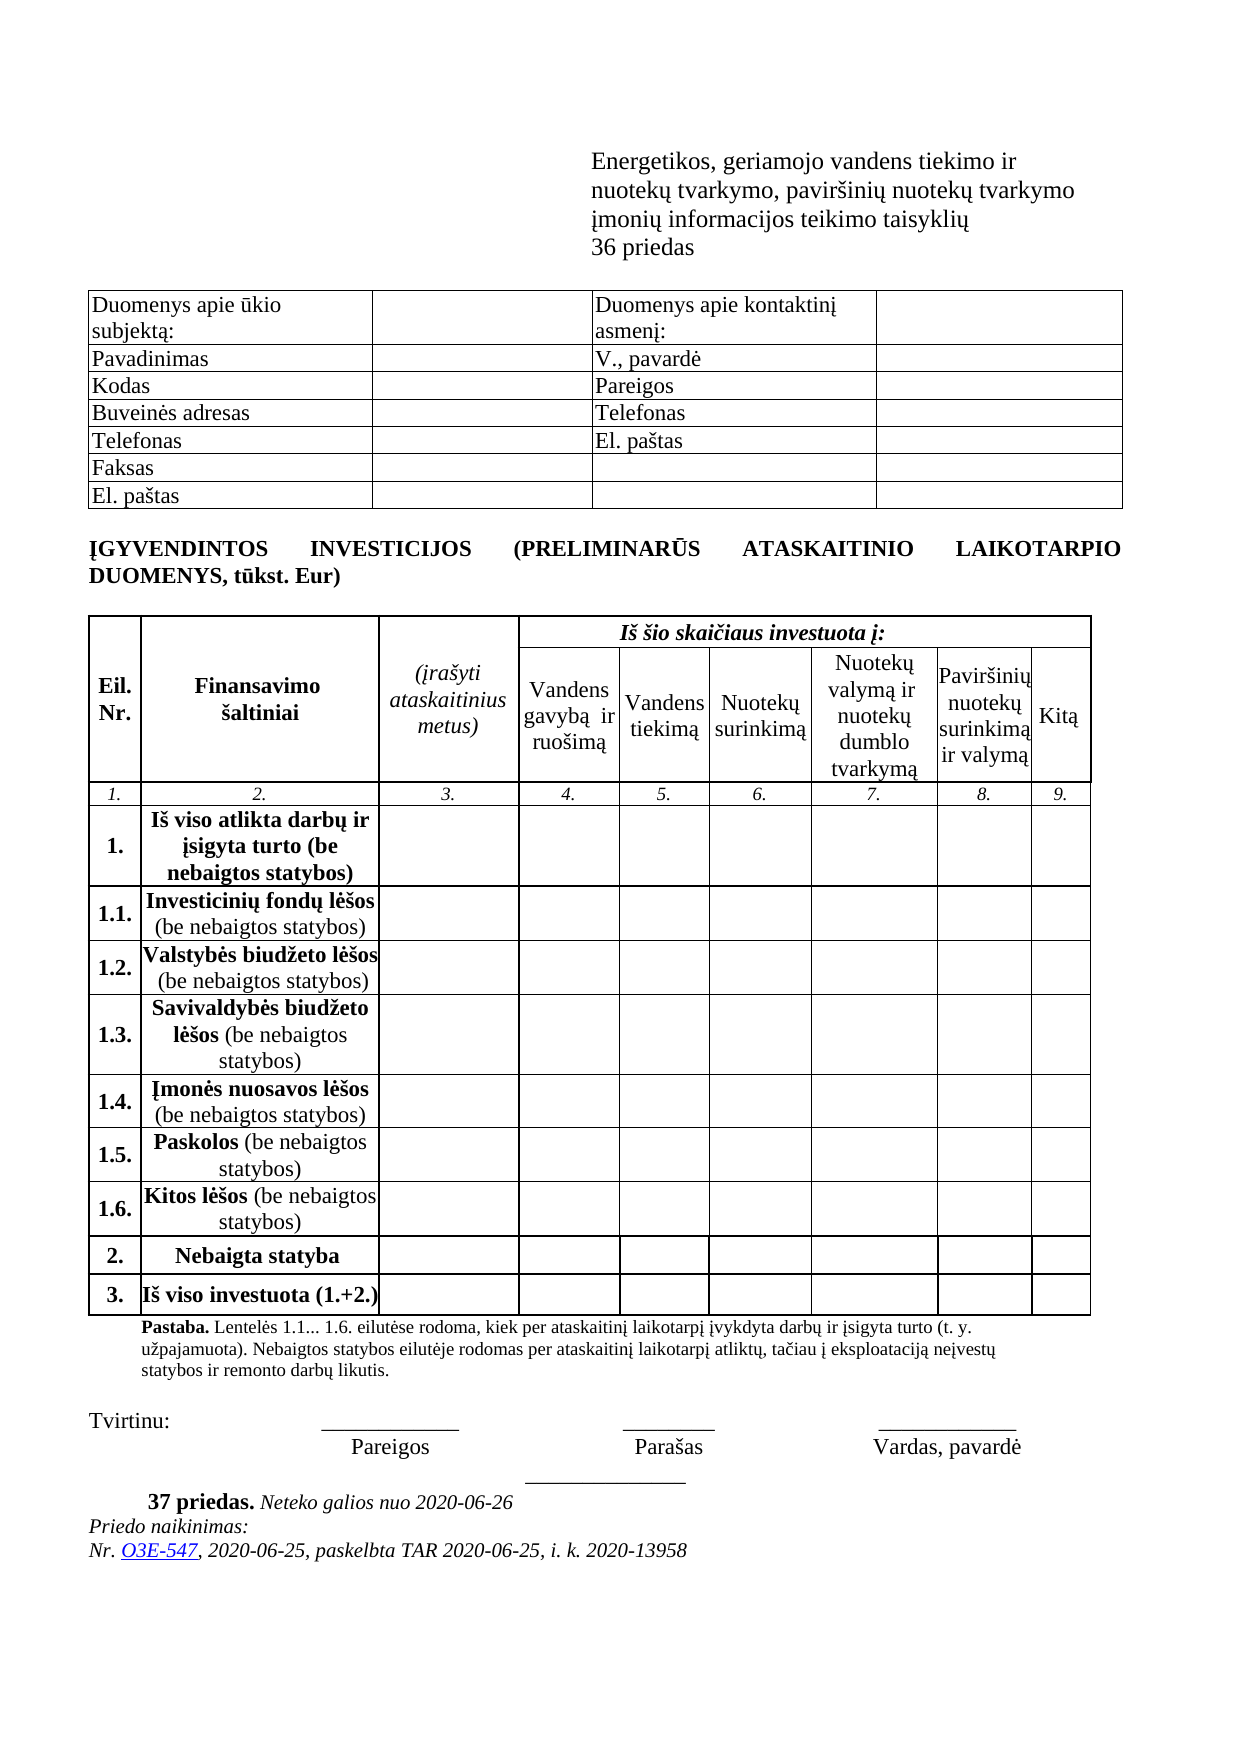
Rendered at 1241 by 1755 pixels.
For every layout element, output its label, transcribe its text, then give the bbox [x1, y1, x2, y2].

table_cell Telefonas [593, 400, 876, 426]
table_cell [373, 400, 592, 426]
table_cell [520, 941, 619, 993]
table_cell [1033, 1237, 1090, 1273]
table_cell Valstybės biudžeto lėšos (be nebaigtos statybos) [142, 941, 378, 993]
table_cell Vandens gavybą ir ruošimą [520, 648, 619, 781]
table_cell [1032, 887, 1090, 940]
table_cell 8. [938, 783, 1031, 805]
table_cell [1032, 941, 1090, 993]
table_cell 1.2. [90, 941, 140, 993]
table_cell [620, 995, 709, 1073]
table_cell 1.1. [90, 887, 140, 940]
table_cell [939, 1275, 1031, 1314]
table_cell [812, 1182, 937, 1235]
table_cell 1.4. [90, 1075, 140, 1127]
table_cell [1032, 1182, 1090, 1235]
table_cell [620, 1182, 709, 1235]
table_cell 9. [1032, 783, 1090, 805]
table_cell [620, 1075, 709, 1127]
table_cell Paskolos (be nebaigtos statybos) [142, 1128, 378, 1181]
table_cell [710, 1075, 811, 1127]
table_cell [710, 887, 811, 940]
table_cell [812, 1128, 937, 1181]
text 36 priedas [591, 232, 1122, 261]
table_cell 2. [90, 1237, 140, 1273]
table_cell Įmonės nuosavos lėšos (be nebaigtos statybos) [142, 1075, 378, 1127]
table_cell El. paštas [89, 482, 372, 508]
table_cell [812, 995, 937, 1073]
text įmonių informacijos teikimo taisyklių [591, 204, 1122, 232]
text Energetikos, geriamojo vandens tiekimo ir [89, 146, 1122, 175]
table_cell [520, 1075, 619, 1127]
table_cell [621, 1237, 708, 1273]
table_cell [938, 941, 1031, 993]
table_cell [710, 1182, 811, 1235]
table_cell [380, 995, 518, 1073]
table_cell [938, 995, 1031, 1073]
table_cell [593, 454, 876, 481]
table_cell [620, 1128, 709, 1181]
table_cell [939, 1237, 1031, 1273]
table_cell [938, 1182, 1031, 1235]
table_cell [1033, 1275, 1090, 1314]
table_cell [812, 887, 937, 940]
table_cell Nebaigta statyba [142, 1237, 378, 1273]
table_cell [373, 372, 592, 398]
table_cell [710, 941, 811, 993]
table_cell Pavadinimas [89, 345, 372, 371]
table_cell [877, 372, 1122, 398]
table_cell [373, 427, 592, 453]
table_cell Faksas [89, 454, 372, 481]
table_cell 1.5. [90, 1128, 140, 1181]
table_cell [877, 427, 1122, 453]
table_cell [710, 1275, 811, 1314]
table_header Finansavimo šaltiniai [142, 617, 378, 781]
table_cell [877, 482, 1122, 508]
table_cell [877, 400, 1122, 426]
table_cell Kitos lėšos (be nebaigtos statybos) [142, 1182, 378, 1235]
table_cell [520, 1237, 619, 1273]
table_cell [710, 1237, 811, 1273]
table_cell [938, 887, 1031, 940]
table_cell [1032, 1128, 1090, 1181]
table_cell 1. [90, 806, 140, 885]
table_cell [938, 1075, 1031, 1127]
text 37 priedas. Neteko galios nuo 2020-06-26 [89, 1488, 1122, 1514]
text ĮGYVENDINTOS INVESTICIJOS (PRELIMINARŪS ATASKAITINIO LAIKOTARPIO DUOMENYS, tūkst. Eur) [89, 535, 1122, 588]
table_cell [520, 995, 619, 1073]
table_cell [373, 454, 592, 481]
table_cell [380, 887, 518, 940]
table_header ____________ Pareigos [245, 1407, 536, 1460]
table_cell [1032, 995, 1090, 1073]
table_cell Kodas [89, 372, 372, 398]
table_cell 3. [90, 1275, 140, 1314]
table_cell [877, 345, 1122, 371]
table_header (įrašyti ataskaitinius metus) [380, 617, 518, 781]
table_cell [380, 1182, 518, 1235]
table_cell [621, 1275, 708, 1314]
text ______________ [89, 1460, 1122, 1486]
table_cell El. paštas [593, 427, 876, 453]
table_cell [710, 1128, 811, 1181]
text Nr. O3E-547, 2020-06-25, paskelbta TAR 2020-06-25, i. k. 2020-13958 [89, 1538, 1122, 1562]
table_header [373, 291, 592, 344]
table_cell 1.3. [90, 995, 140, 1073]
table_cell Nuotekų valymą ir nuotekų dumblo tvarkymą [812, 648, 937, 781]
table_header ____________ Vardas, pavardė [802, 1407, 1092, 1460]
table_cell [380, 941, 518, 993]
table_cell [812, 941, 937, 993]
table_cell [593, 482, 876, 508]
table_cell [812, 1237, 937, 1273]
table_cell Kitą [1032, 648, 1090, 781]
table_cell 3. [380, 783, 518, 805]
table_header Duomenys apie kontaktinį asmenį: [593, 291, 876, 344]
table_cell [620, 887, 709, 940]
table_cell [710, 806, 811, 885]
table_cell 6. [710, 783, 811, 805]
table_header Iš šio skaičiaus investuota į: [620, 617, 1090, 647]
table_cell [812, 1075, 937, 1127]
table_cell Vandens tiekimą [620, 648, 709, 781]
table_cell [89, 1316, 141, 1381]
table_cell [380, 1075, 518, 1127]
table_cell [520, 806, 619, 885]
table_cell 4. [520, 783, 619, 805]
table_header Eil. Nr. [90, 617, 140, 781]
table_cell [380, 1275, 518, 1314]
table_cell 7. [812, 783, 937, 805]
table_cell Savivaldybės biudžeto lėšos (be nebaigtos statybos) [142, 995, 378, 1073]
table_cell [520, 887, 619, 940]
table_cell Investicinių fondų lėšos (be nebaigtos statybos) [142, 887, 378, 940]
table_cell [520, 1275, 619, 1314]
table_header ________ Parašas [536, 1407, 802, 1460]
table_cell [380, 1237, 518, 1273]
table_header [877, 291, 1122, 344]
table_cell Iš viso investuota (1.+2.) [142, 1275, 378, 1314]
table_cell [520, 1128, 619, 1181]
table_cell 5. [620, 783, 709, 805]
table_cell [812, 806, 937, 885]
table_cell [1032, 1075, 1090, 1127]
table_cell Pareigos [593, 372, 876, 398]
table_cell [1032, 1316, 1091, 1381]
text Priedo naikinimas: [89, 1514, 1122, 1538]
table_cell [710, 995, 811, 1073]
text nuotekų tvarkymo, paviršinių nuotekų tvarkymo [591, 175, 1122, 204]
table_cell [620, 806, 709, 885]
table_cell [380, 806, 518, 885]
table_cell [380, 1128, 518, 1181]
table_cell 1. [90, 783, 140, 805]
table_cell 1.6. [90, 1182, 140, 1235]
table_cell Pastaba. Lentelės 1.1... 1.6. eilutėse rodoma, kiek per ataskaitinį laikotarpį įvykdyta darbų ir įsigyta turto (t. y. užpajamuota). Nebaigtos statybos eilutėje rodomas per ataskaitinį laikotarpį atliktų, tačiau į eksploataciją neįvestų statybos ir remonto darbų likutis. [141, 1316, 1032, 1381]
table_cell Iš viso atlikta darbų ir įsigyta turto (be nebaigtos statybos) [142, 806, 378, 885]
table_cell Paviršinių nuotekų surinkimą ir valymą [938, 648, 1031, 781]
table_cell [1032, 806, 1090, 885]
table_header [520, 617, 619, 647]
table_cell 2. [142, 783, 378, 805]
table_header Tvirtinu: [89, 1407, 245, 1460]
table_cell [373, 345, 592, 371]
table_cell [520, 1182, 619, 1235]
table_cell Nuotekų surinkimą [710, 648, 811, 781]
table_header Duomenys apie ūkio subjektą: [89, 291, 372, 344]
table_cell [938, 1128, 1031, 1181]
table_cell [938, 806, 1031, 885]
table_cell Telefonas [89, 427, 372, 453]
table_cell [620, 941, 709, 993]
table_cell Buveinės adresas [89, 400, 372, 426]
table_cell [812, 1275, 937, 1314]
table_cell V., pavardė [593, 345, 876, 371]
table_cell [877, 454, 1122, 481]
table_cell [373, 482, 592, 508]
